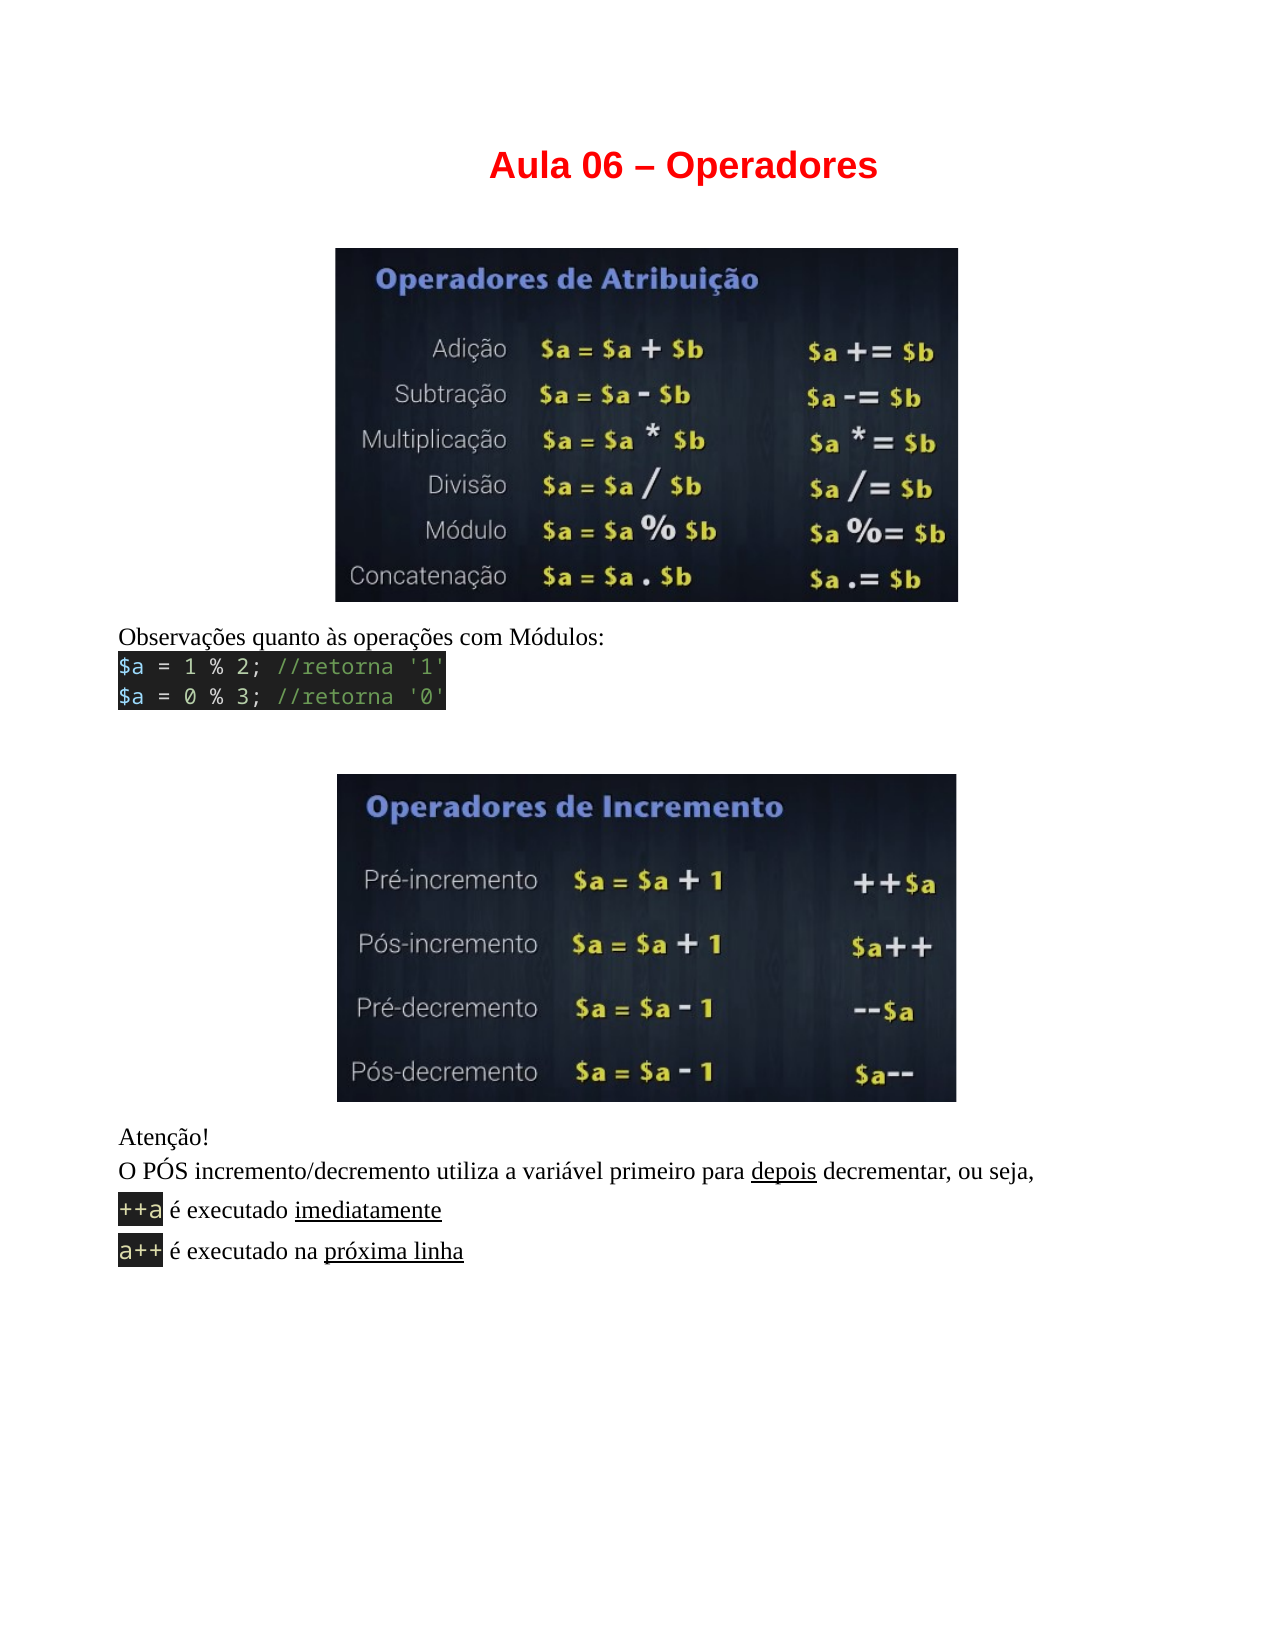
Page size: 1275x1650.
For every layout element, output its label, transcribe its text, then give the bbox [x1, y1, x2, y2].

picture [337, 774, 957, 1102]
text Atenção! O PÓS incremento/decremento utiliza a variável primeiro para depois decrementar, ou seja, ++a é executado imediatamente a++ é executado na próxima linha [118, 1122, 1175, 1267]
text Observações quanto às operações com Módulos: $a = 1 % 2; //retorna '1' $a = 0 % 3; //retorna '0' [118, 622, 1175, 710]
picture [335, 248, 959, 602]
subtitle Aula 06 – Operadores [118, 143, 1175, 187]
